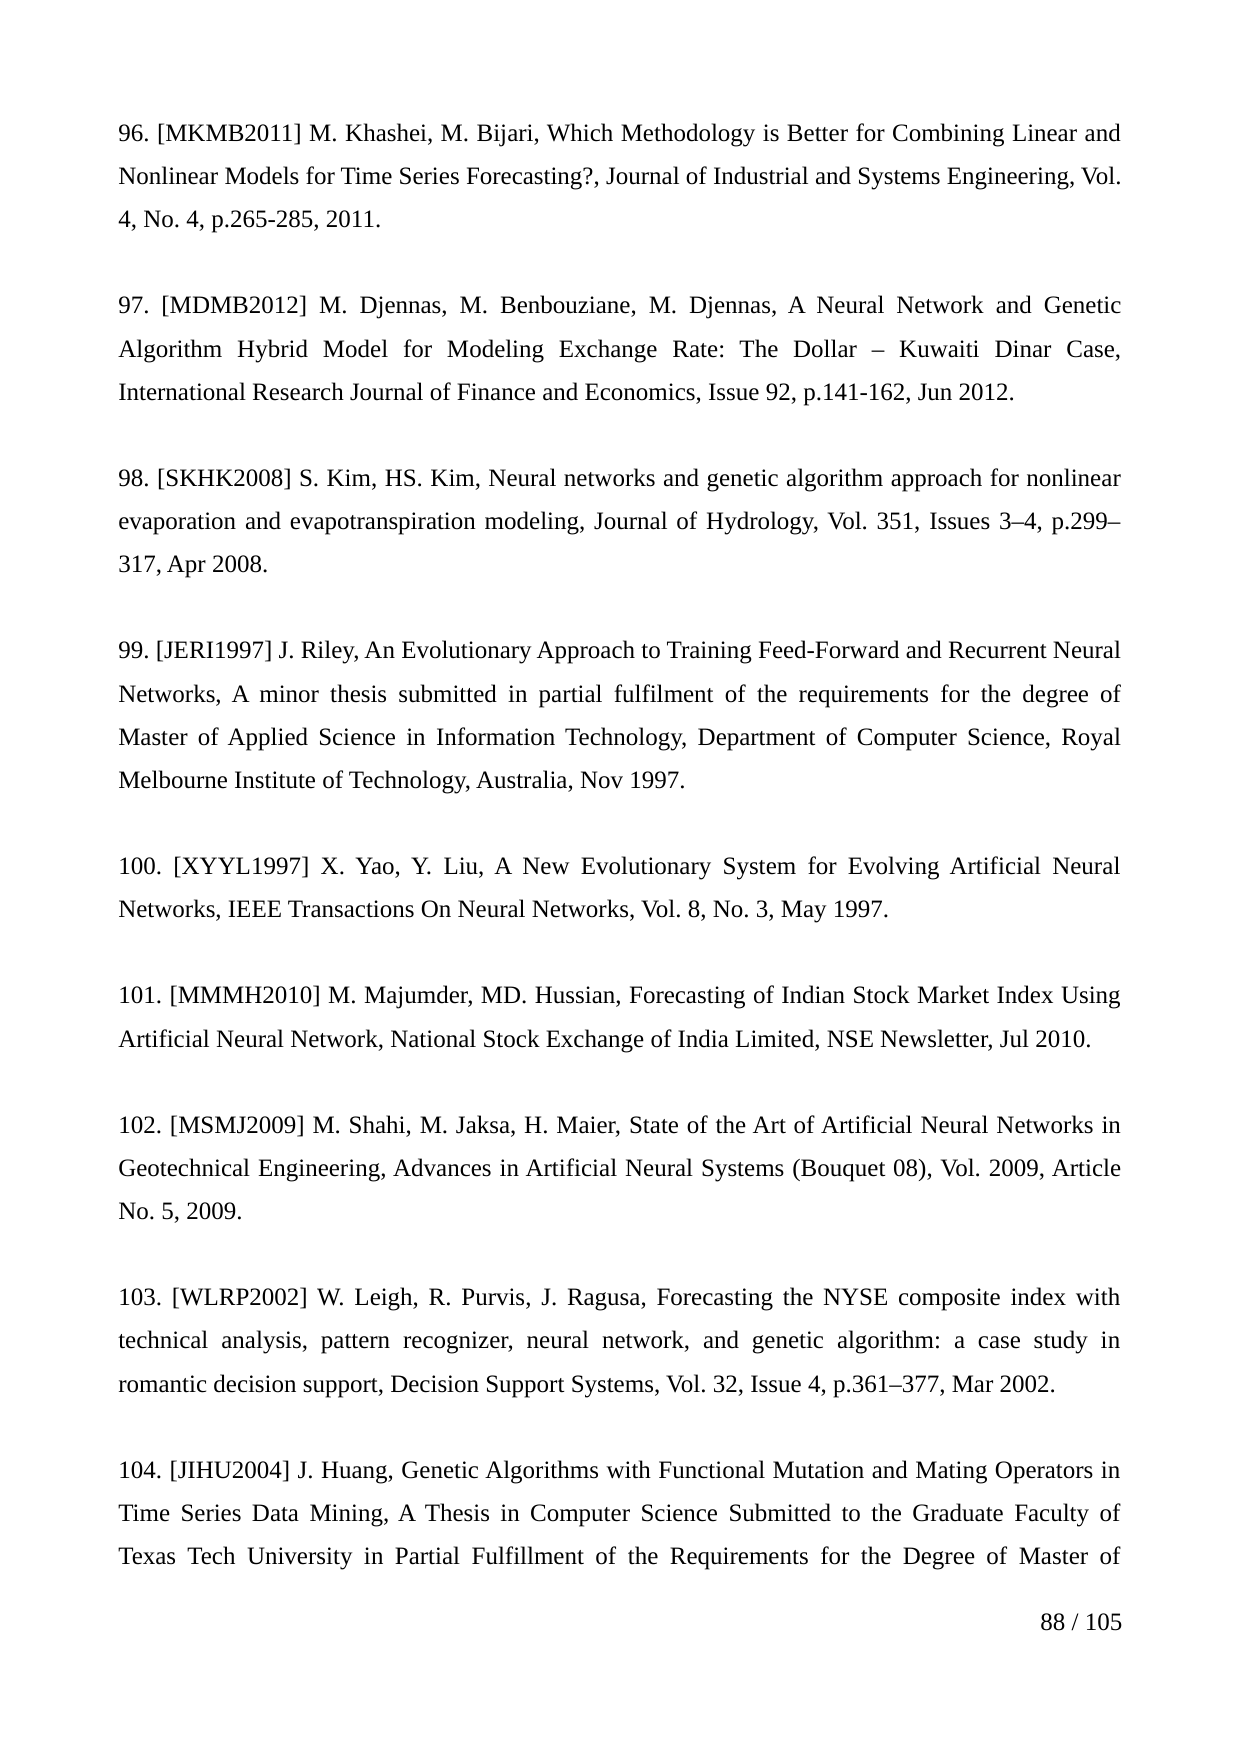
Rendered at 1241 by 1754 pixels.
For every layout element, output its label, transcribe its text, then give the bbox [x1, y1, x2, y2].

text 98. [SKHK2008] S. Kim, HS. Kim, Neural networks and genetic algorithm approach for nonlinear evaporation and evapotranspiration modeling, Journal of Hydrology, Vol. 351, Issues 3–4, p.299–317, Apr 2008. [118, 463, 1122, 578]
text 102. [MSMJ2009] M. Shahi, M. Jaksa, H. Maier, State of the Art of Artificial Neural Networks in Geotechnical Engineering, Advances in Artificial Neural Systems (Bouquet 08), Vol. 2009, Article No. 5, 2009. [118, 1110, 1122, 1225]
text 104. [JIHU2004] J. Huang, Genetic Algorithms with Functional Mutation and Mating Operators in Time Series Data Mining, A Thesis in Computer Science Submitted to the Graduate Faculty of Texas Tech University in Partial Fulfillment of the Requirements for the Degree of Master of [118, 1455, 1122, 1570]
text 96. [MKMB2011] M. Khashei, M. Bijari, Which Methodology is Better for Combining Linear and Nonlinear Models for Time Series Forecasting?, Journal of Industrial and Systems Engineering, Vol. 4, No. 4, p.265-285, 2011. [118, 118, 1122, 233]
text 103. [WLRP2002] W. Leigh, R. Purvis, J. Ragusa, Forecasting the NYSE composite index with technical analysis, pattern recognizer, neural network, and genetic algorithm: a case study in romantic decision support, Decision Support Systems, Vol. 32, Issue 4, p.361–377, Mar 2002. [118, 1282, 1122, 1397]
text 101. [MMMH2010] M. Majumder, MD. Hussian, Forecasting of Indian Stock Market Index Using Artificial Neural Network, National Stock Exchange of India Limited, NSE Newsletter, Jul 2010. [118, 981, 1122, 1052]
text 99. [JERI1997] J. Riley, An Evolutionary Approach to Training Feed-Forward and Recurrent Neural Networks, A minor thesis submitted in partial fulfilment of the requirements for the degree of Master of Applied Science in Information Technology, Department of Computer Science, Royal Melbourne Institute of Technology, Australia, Nov 1997. [118, 636, 1122, 794]
text 97. [MDMB2012] M. Djennas, M. Benbouziane, M. Djennas, A Neural Network and Genetic Algorithm Hybrid Model for Modeling Exchange Rate: The Dollar – Kuwaiti Dinar Case, International Research Journal of Finance and Economics, Issue 92, p.141-162, Jun 2012. [118, 291, 1122, 406]
text 100. [XYYL1997] X. Yao, Y. Liu, A New Evolutionary System for Evolving Artificial Neural Networks, IEEE Transactions On Neural Networks, Vol. 8, No. 3, May 1997. [118, 851, 1122, 923]
